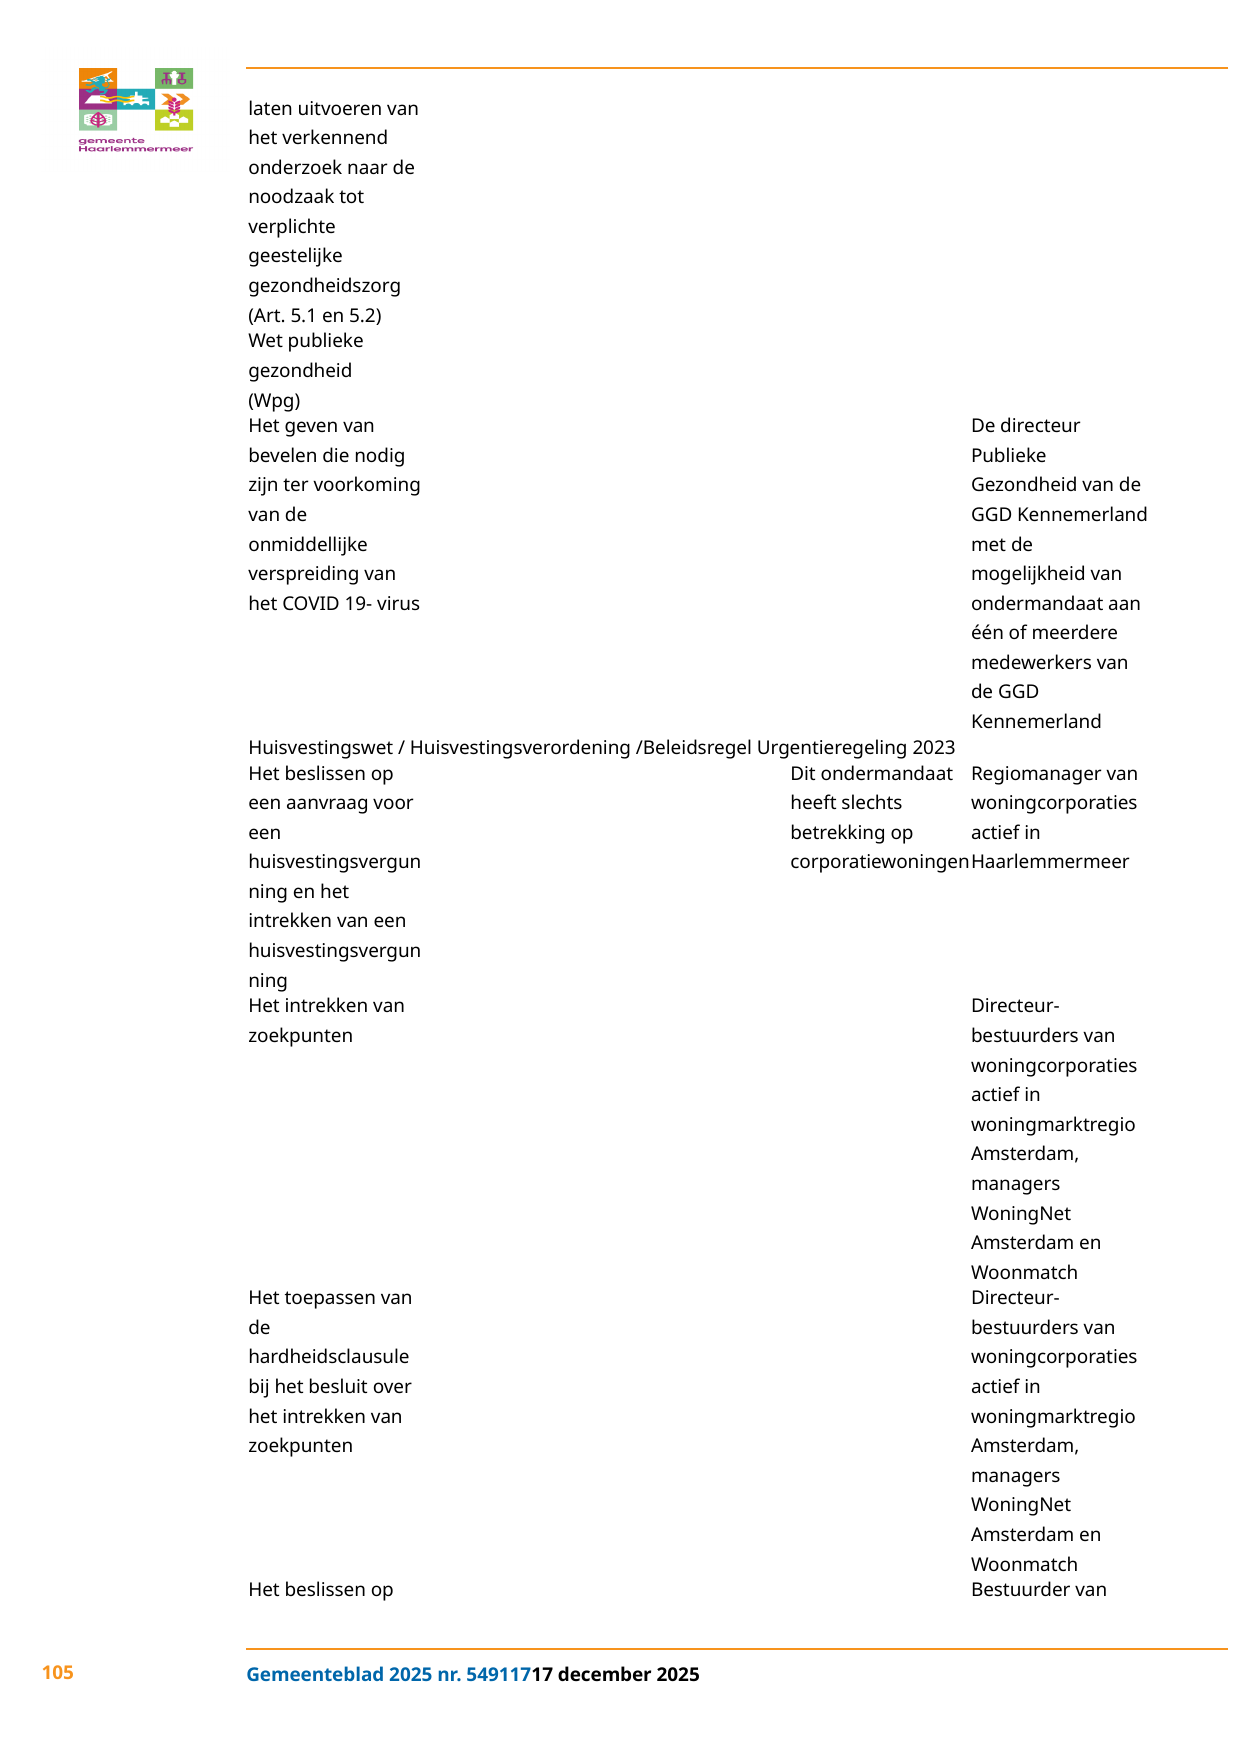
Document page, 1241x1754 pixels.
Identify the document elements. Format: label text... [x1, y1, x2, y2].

table_cell Bestuurder van [971, 1577, 1152, 1602]
table_cell [429, 95, 609, 328]
table_cell Het geven van bevelen die nodig zijn ter voorkoming van de onmiddellijke verspreiding van het COVID 19- virus [248, 413, 429, 734]
table_cell [790, 328, 971, 412]
table_cell [429, 413, 609, 734]
table_cell [971, 95, 1152, 328]
table_cell [609, 328, 790, 412]
table_cell Directeur-bestuurders van woningcorporaties actief in woningmarktregio Amsterdam, managers WoningNet Amsterdam en Woonmatch [971, 993, 1152, 1284]
table_cell [609, 993, 790, 1284]
table_cell Het beslissen op [248, 1577, 429, 1602]
table_cell [971, 328, 1152, 412]
table_cell laten uitvoeren van het verkennend onderzoek naar de noodzaak tot verplichte geestelijke gezondheidszorg (Art. 5.1 en 5.2) [248, 95, 429, 328]
table_cell [609, 1285, 790, 1577]
table_cell [790, 993, 971, 1284]
table_cell Regiomanager van woningcorporaties actief in Haarlemmermeer [971, 760, 1152, 993]
table_cell Dit ondermandaat heeft slechts betrekking op corporatiewoningen [790, 760, 971, 993]
table_cell [790, 413, 971, 734]
table_cell [429, 993, 609, 1284]
table_cell [429, 1577, 609, 1602]
table_cell Het toepassen van de hardheidsclausule bij het besluit over het intrekken van zoekpunten [248, 1285, 429, 1577]
table_cell [609, 95, 790, 328]
table_cell [609, 1577, 790, 1602]
table_cell [790, 95, 971, 328]
table_cell Het intrekken van zoekpunten [248, 993, 429, 1284]
table_cell [790, 1285, 971, 1577]
table_cell Directeur-bestuurders van woningcorporaties actief in woningmarktregio Amsterdam, managers WoningNet Amsterdam en Woonmatch [971, 1285, 1152, 1577]
table_cell [429, 760, 609, 993]
picture [41, 47, 231, 172]
table_cell Huisvestingswet / Huisvestingsverordening /Beleidsregel Urgentieregeling 2023 [248, 734, 1152, 760]
table_cell [429, 1285, 609, 1577]
table_cell [609, 413, 790, 734]
table_cell [429, 328, 609, 412]
table_cell [790, 1577, 971, 1602]
table_cell Het beslissen op een aanvraag voor een huisvestingsvergunning en het intrekken van een huisvestingsvergunning [248, 760, 429, 993]
table_cell De directeur Publieke Gezondheid van de GGD Kennemerland met de mogelijkheid van ondermandaat aan één of meerdere medewerkers van de GGD Kennemerland [971, 413, 1152, 734]
table_cell [609, 760, 790, 993]
table_cell Wet publieke gezondheid (Wpg) [248, 328, 429, 412]
